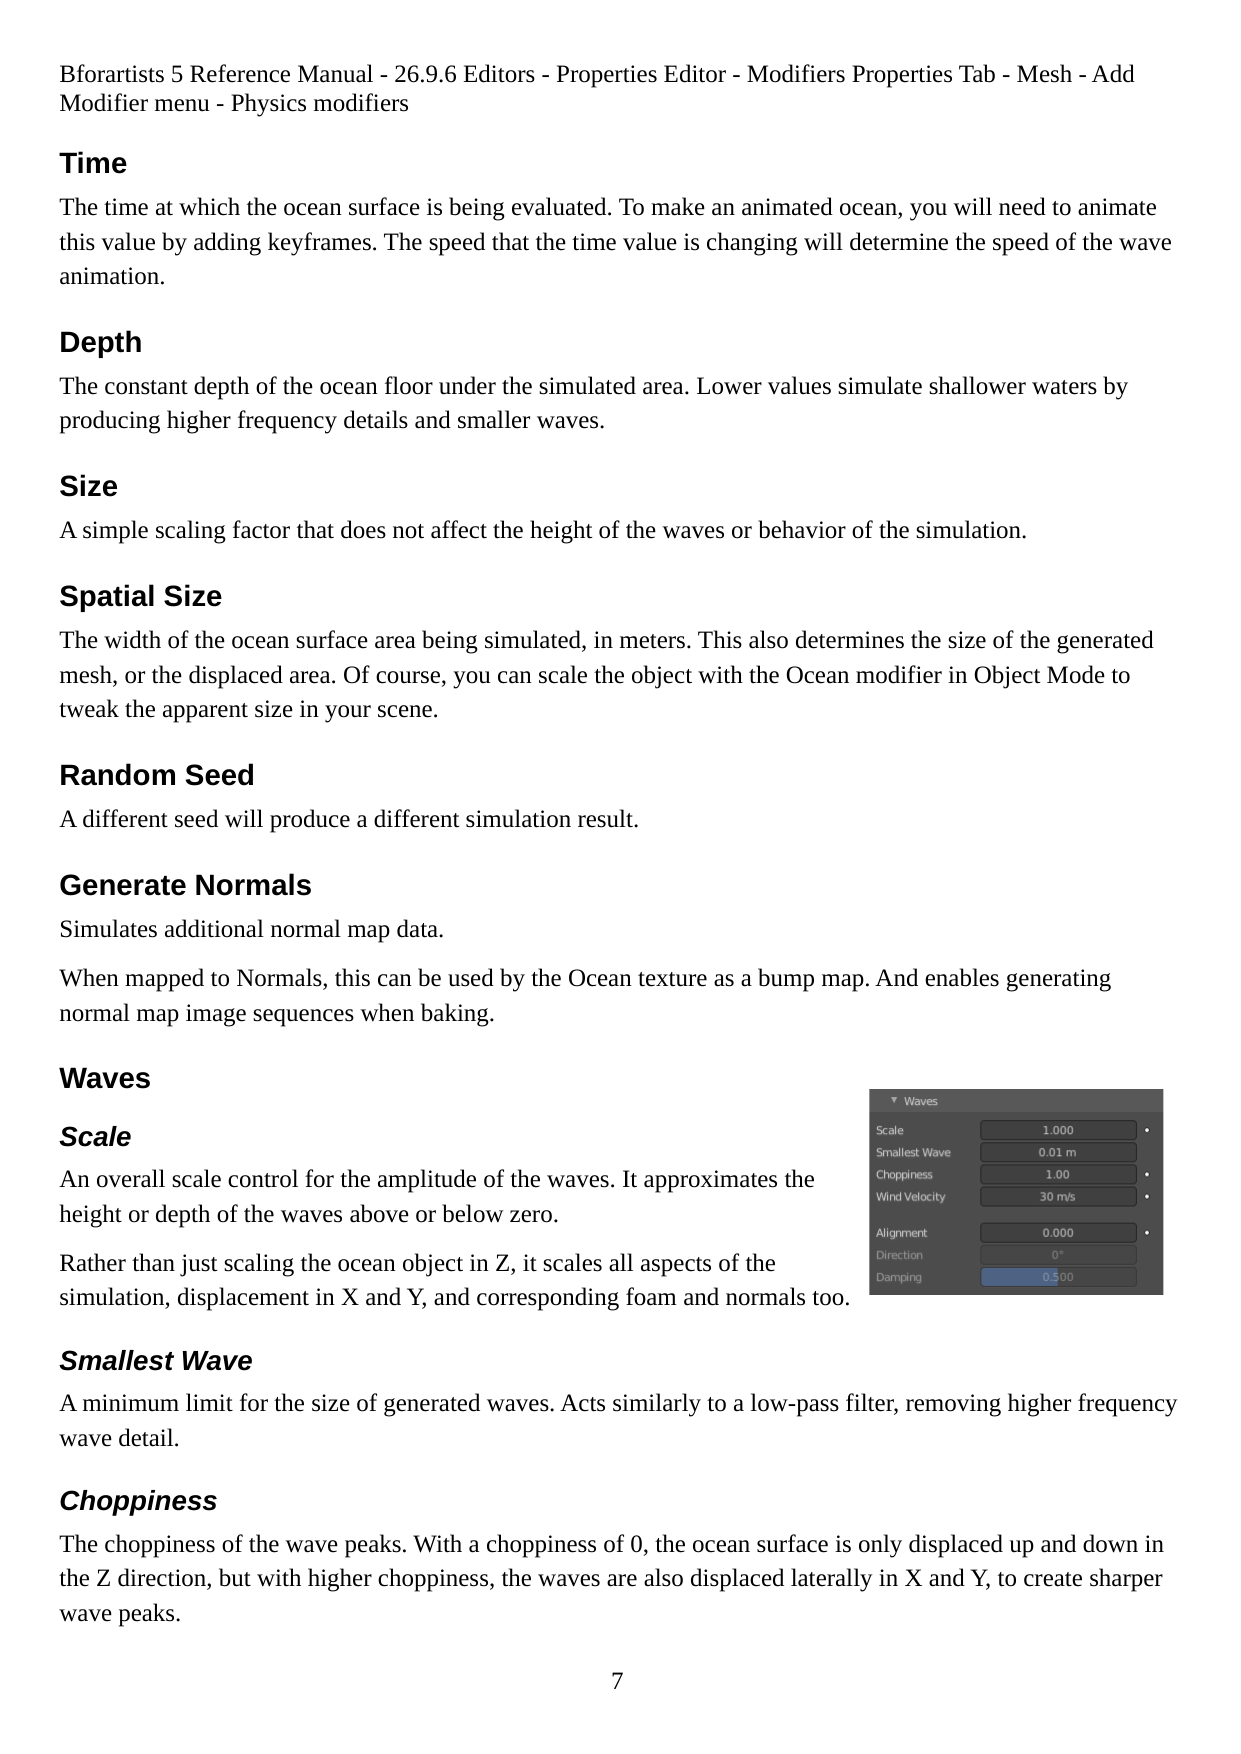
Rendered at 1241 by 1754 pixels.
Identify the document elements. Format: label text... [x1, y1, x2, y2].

text Rather than just scaling the ocean object in Z, it scales all aspects of the simulation, displacement in X and Y, and corresponding foam and normals too. [59, 1248, 1181, 1311]
subtitle Random Seed [59, 758, 1181, 792]
text When mapped to Normals, this can be used by the Ocean texture as a bump map. And enables generating normal map image sequences when baking. [59, 963, 1181, 1026]
subtitle Generate Normals [59, 868, 1181, 902]
subtitle Time [59, 146, 1181, 180]
subtitle Waves [59, 1061, 1181, 1095]
text The constant depth of the ocean floor under the simulated area. Lower values simulate shallower waters by producing higher frequency details and smaller waves. [59, 371, 1181, 434]
text The width of the ocean surface area being simulated, in meters. This also determines the size of the generated mesh, or the displaced area. Of course, you can scale the object with the Ocean modifier in Object Mode to tweak the apparent size in your scene. [59, 625, 1181, 723]
subtitle [1164, 1120, 1181, 1152]
subtitle Spatial Size [59, 579, 1181, 613]
subtitle Depth [59, 325, 1181, 359]
text A simple scaling factor that does not affect the height of the waves or behavior of the simulation. [59, 516, 1181, 544]
subtitle Scale [59, 1120, 869, 1152]
text Simulates additional normal map data. [59, 914, 1181, 943]
subtitle Size [59, 469, 1181, 503]
picture [869, 1089, 1164, 1295]
text A different seed will produce a different simulation result. [59, 804, 1181, 833]
text A minimum limit for the size of generated waves. Acts similarly to a low-pass filter, removing higher frequency wave detail. [59, 1388, 1181, 1452]
subtitle Choppiness [59, 1484, 1181, 1516]
text The time at which the ocean surface is being evaluated. To make an animated ocean, you will need to animate this value by adding keyframes. The speed that the time value is changing will determine the speed of the wave animation. [59, 192, 1181, 290]
text An overall scale control for the amplitude of the waves. It approximates the height or depth of the waves above or below zero. [59, 1164, 869, 1228]
subtitle Smallest Wave [59, 1344, 1181, 1376]
text The choppiness of the wave peaks. With a choppiness of 0, the ocean surface is only displaced up and down in the Z direction, but with higher choppiness, the waves are also displaced laterally in X and Y, to create sharper wave peaks. [59, 1529, 1181, 1627]
